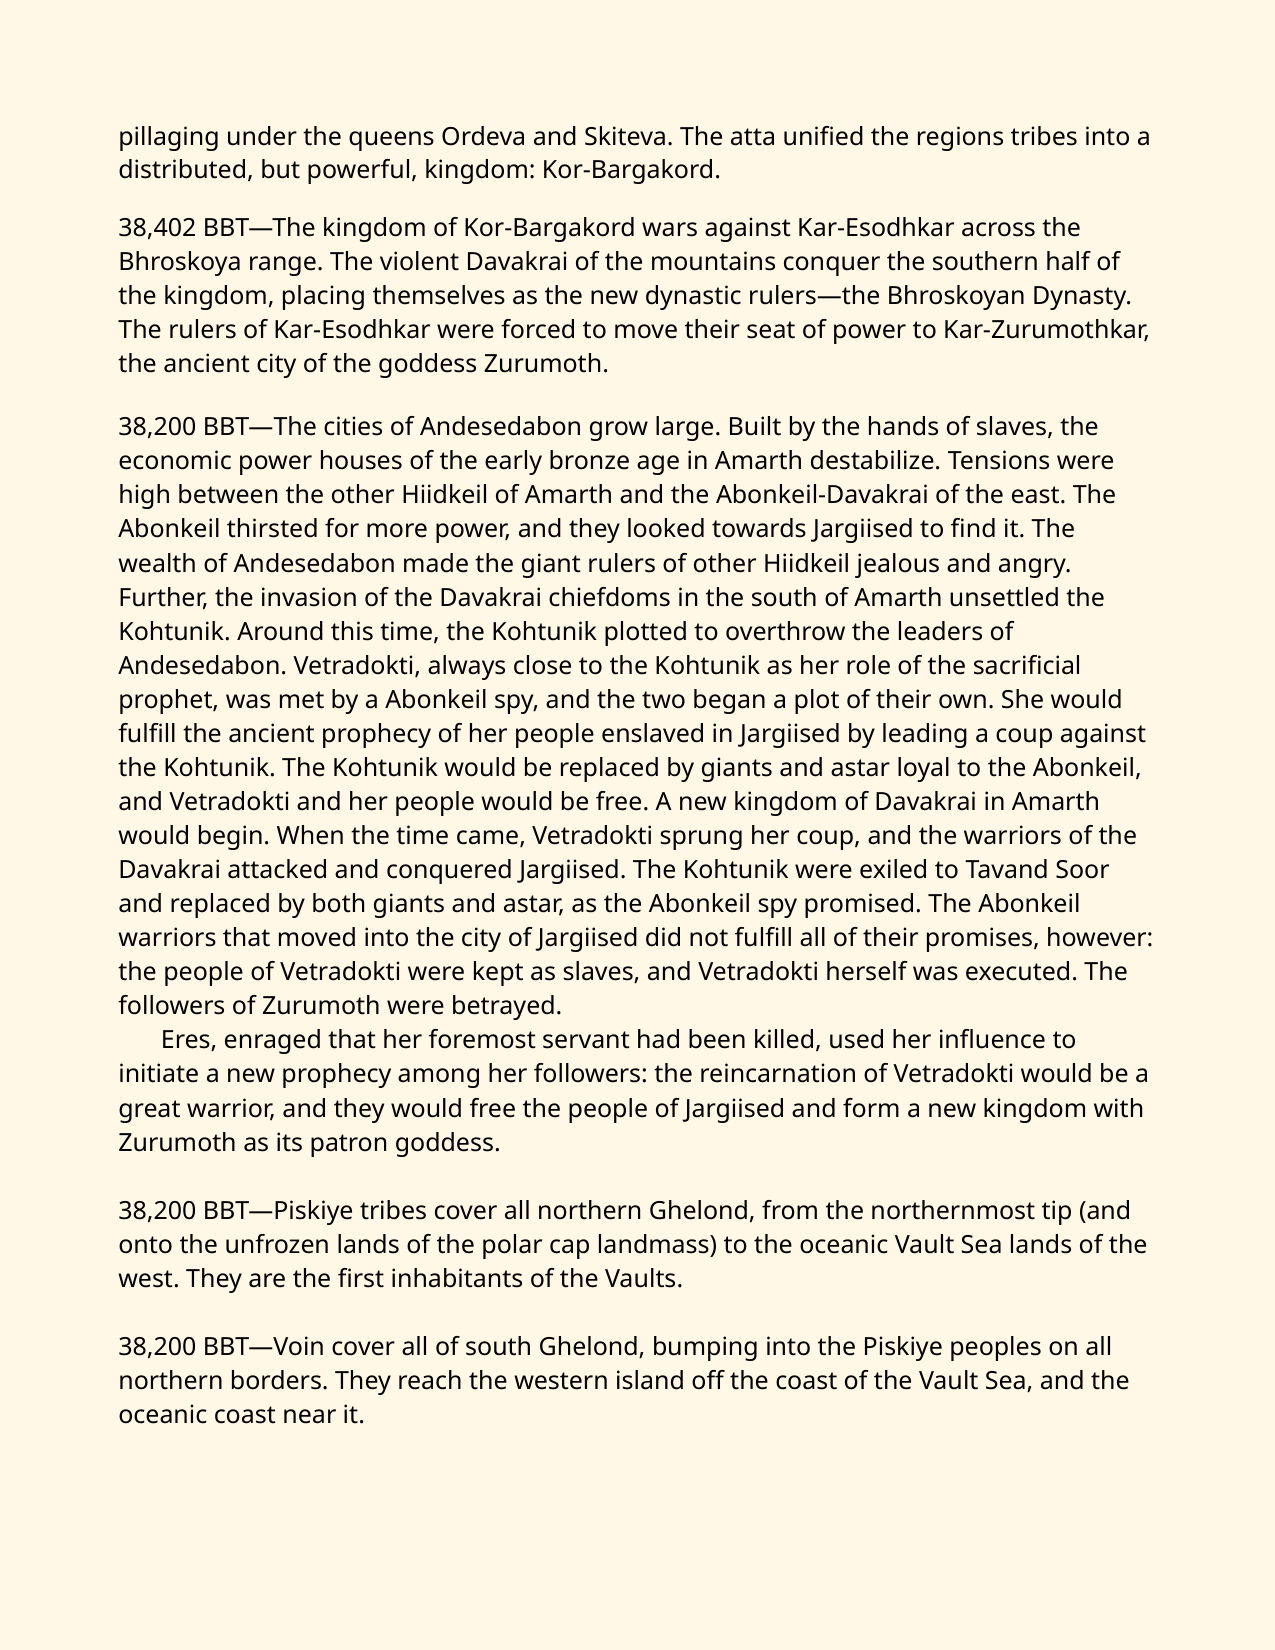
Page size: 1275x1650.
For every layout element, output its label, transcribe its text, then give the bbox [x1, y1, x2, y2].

text pillaging under the queens Ordeva and Skiteva. The atta unified the regions tribes into a distributed, but powerful, kingdom: Kor-Bargakord. [118, 118, 1157, 186]
text 38,200 BBT—The cities of Andesedabon grow large. Built by the hands of slaves, the economic power houses of the early bronze age in Amarth destabilize. Tensions were high between the other Hiidkeil of Amarth and the Abonkeil-Davakrai of the east. The Abonkeil thirsted for more power, and they looked towards Jargiised to find it. The wealth of Andesedabon made the giant rulers of other Hiidkeil jealous and angry. Further, the invasion of the Davakrai chiefdoms in the south of Amarth unsettled the Kohtunik. Around this time, the Kohtunik plotted to overthrow the leaders of Andesedabon. Vetradokti, always close to the Kohtunik as her role of the sacrificial prophet, was met by a Abonkeil spy, and the two began a plot of their own. She would fulfill the ancient prophecy of her people enslaved in Jargiised by leading a coup against the Kohtunik. The Kohtunik would be replaced by giants and astar loyal to the Abonkeil, and Vetradokti and her people would be free. A new kingdom of Davakrai in Amarth would begin. When the time came, Vetradokti sprung her coup, and the warriors of the Davakrai attacked and conquered Jargiised. The Kohtunik were exiled to Tavand Soor and replaced by both giants and astar, as the Abonkeil spy promised. The Abonkeil warriors that moved into the city of Jargiised did not fulfill all of their promises, however: the people of Vetradokti were kept as slaves, and Vetradokti herself was executed. The followers of Zurumoth were betrayed. [118, 409, 1157, 1022]
text 38,200 BBT—Piskiye tribes cover all northern Ghelond, from the northernmost tip (and onto the unfrozen lands of the polar cap landmass) to the oceanic Vault Sea lands of the west. They are the first inhabitants of the Vaults. [118, 1192, 1157, 1294]
text 38,402 BBT—The kingdom of Kor-Bargakord wars against Kar-Esodhkar across the Bhroskoya range. The violent Davakrai of the mountains conquer the southern half of the kingdom, placing themselves as the new dynastic rulers—the Bhroskoyan Dynasty. The rulers of Kar-Esodhkar were forced to move their seat of power to Kar-Zurumothkar, the ancient city of the goddess Zurumoth. [118, 210, 1157, 380]
text 38,200 BBT—Voin cover all of south Ghelond, bumping into the Piskiye peoples on all northern borders. They reach the western island off the coast of the Vault Sea, and the oceanic coast near it. [118, 1329, 1157, 1431]
text Eres, enraged that her foremost servant had been killed, used her influence to initiate a new prophecy among her followers: the reincarnation of Vetradokti would be a great warrior, and they would free the people of Jargiised and form a new kingdom with Zurumoth as its patron goddess. [118, 1022, 1157, 1158]
